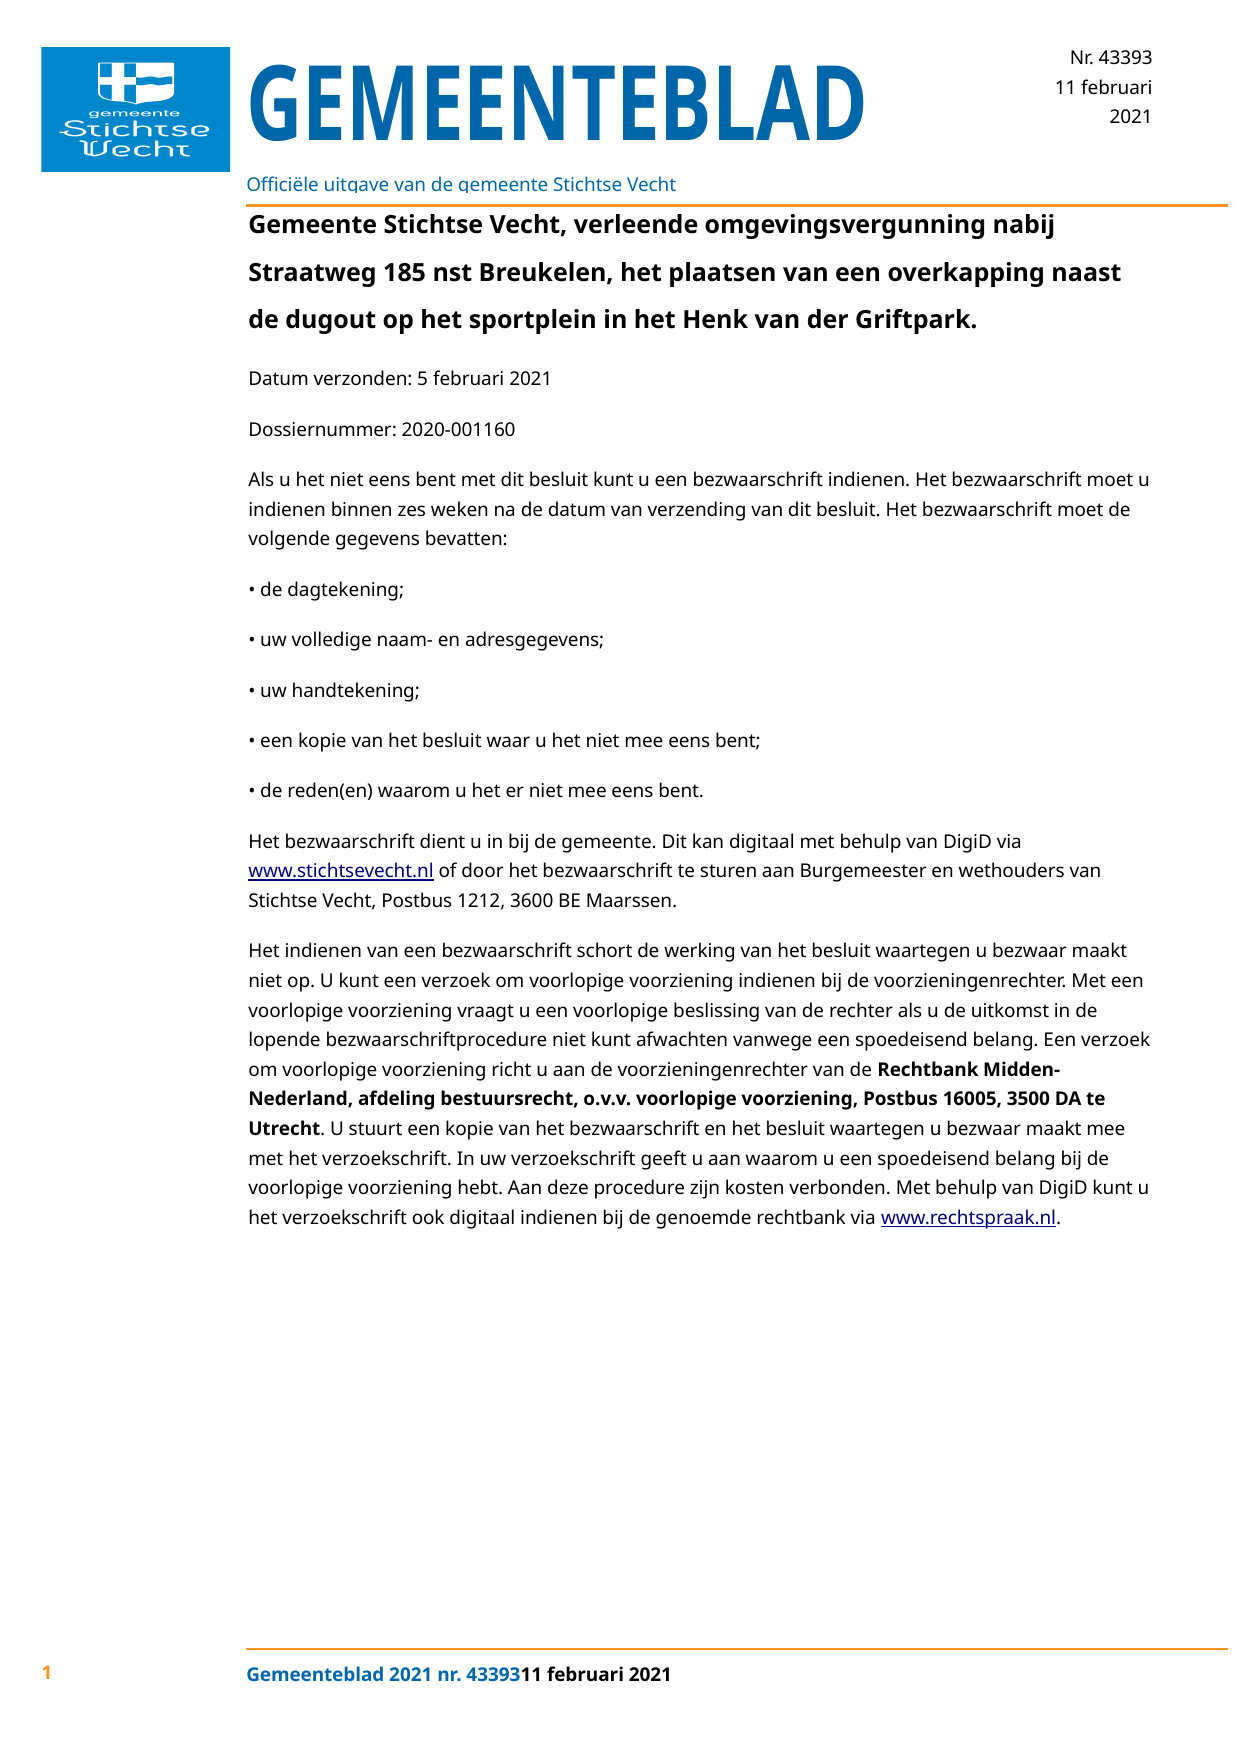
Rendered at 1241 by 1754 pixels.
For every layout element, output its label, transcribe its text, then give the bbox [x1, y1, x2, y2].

text • de reden(en) waarom u het er niet mee eens bent. [248, 778, 1152, 803]
picture [137, 63, 174, 103]
text • uw volledige naam- en adresgegevens; [248, 626, 1152, 652]
text Het bezwaarschrift dient u in bij de gemeente. Dit kan digitaal met behulp van DigiD via www.stichtsevecht.nl of door het bezwaarschrift te sturen aan Burgemeester en wethouders van Stichtse Vecht, Postbus 1212, 3600 BE Maarssen. [248, 828, 1152, 913]
text • een kopie van het besluit waar u het niet mee eens bent; [248, 727, 1152, 753]
text Gemeente Stichtse Vecht, verleende omgevingsvergunning nabij Straatweg 185 nst Breukelen, het plaatsen van een overkapping naast de dugout op het sportplein in het Henk van der Griftpark. [248, 207, 1152, 336]
text Als u het niet eens bent met dit besluit kunt u een bezwaarschrift indienen. Het bezwaarschrift moet u indienen binnen zes weken na de datum van verzending van dit besluit. Het bezwaarschrift moet de volgende gegevens bevatten: [248, 466, 1152, 551]
text Datum verzonden: 5 februari 2021 [248, 366, 1152, 391]
picture [99, 63, 135, 101]
text • de dagtekening; [248, 576, 1152, 602]
text • uw handtekening; [248, 677, 1152, 702]
text Het indienen van een bezwaarschrift schort de werking van het besluit waartegen u bezwaar maakt niet op. U kunt een verzoek om voorlopige voorziening indienen bij de voorzieningenrechter. Met een voorlopige voorziening vraagt u een voorlopige beslissing van de rechter als u de uitkomst in de lopende bezwaarschriftprocedure niet kunt afwachten vanwege een spoedeisend belang. Een verzoek om voorlopige voorziening richt u aan de voorzieningenrechter van de Rechtbank Midden-Nederland, afdeling bestuursrecht, o.v.v. voorlopige voorziening, Postbus 16005, 3500 DA te Utrecht. U stuurt een kopie van het bezwaarschrift en het besluit waartegen u bezwaar maakt mee met het verzoekschrift. In uw verzoekschrift geeft u aan waarom u een spoedeisend belang bij de voorlopige voorziening hebt. Aan deze procedure zijn kosten verbonden. Met behulp van DigiD kunt u het verzoekschrift ook digitaal indienen bij de genoemde rechtbank via www.rechtspraak.nl. [248, 938, 1152, 1229]
text Dossiernummer: 2020-001160 [248, 416, 1152, 442]
